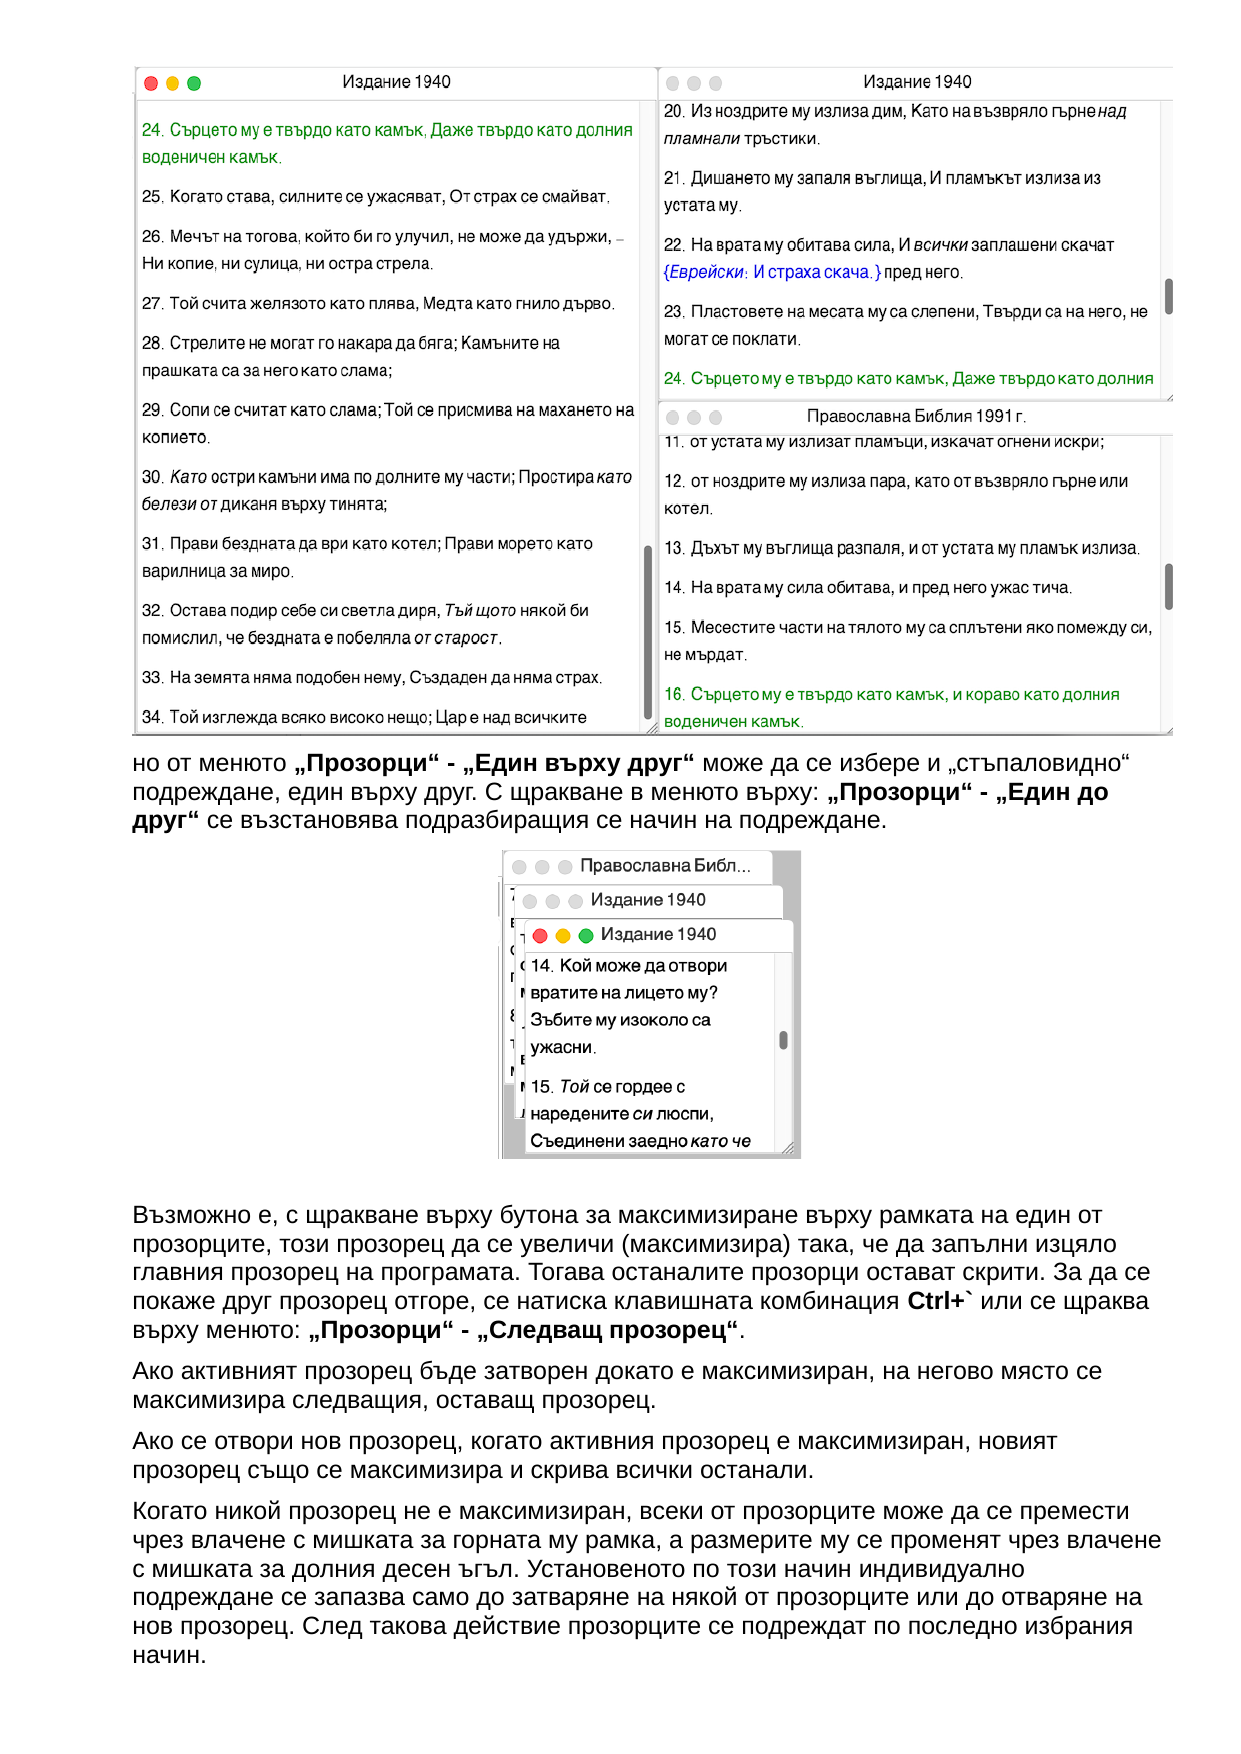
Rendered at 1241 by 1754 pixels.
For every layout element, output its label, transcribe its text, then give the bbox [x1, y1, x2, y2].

picture [498, 846, 802, 1159]
table_header Възможно е, с щракване върху бутона за максимизиране върху рамката на един от прозорците, този прозорец да се увеличи (максимизира) така, че да запълни изцяло главния прозорец на програмата. Тогава останалите прозорци остават скрити. За да се покаже друг прозорец отгоре, се натиска клавишната комбинация Ctrl+` или се щраква върху менюто: „Прозорци“ - „Следващ прозорец“. Ако активният прозорец бъде затворен докато е максимизиран, на негово място се максимизира следващия, оставащ прозорец. Ако се отвори нов прозорец, когато активния прозорец е максимизиран, новият прозорец също се максимизира и скрива всички останали. Когато никой прозорец не е максимизиран, всеки от прозорците може да се премести чрез влачене с мишката за горната му рамка, а размерите му се променят чрез влачене с мишката за долния десен ъгъл. Установеното по този начин индивидуално подреждане се запазва само до затваряне на някой от прозорците или до отваряне на нов прозорец. След такова действие прозорците се подреждат по последно избрания начин. [126, 1159, 1173, 1687]
picture [132, 64, 1173, 736]
table_header но от менюто „Прозорци“ - „Един върху друг“ може да се избере и „стъпаловидно“ подреждане, един върху друг. С щракване в менюто върху: „Прозорци“ - „Един до друг“ се възстановява подразбиращия се начин на подреждане. [126, 59, 1173, 1158]
